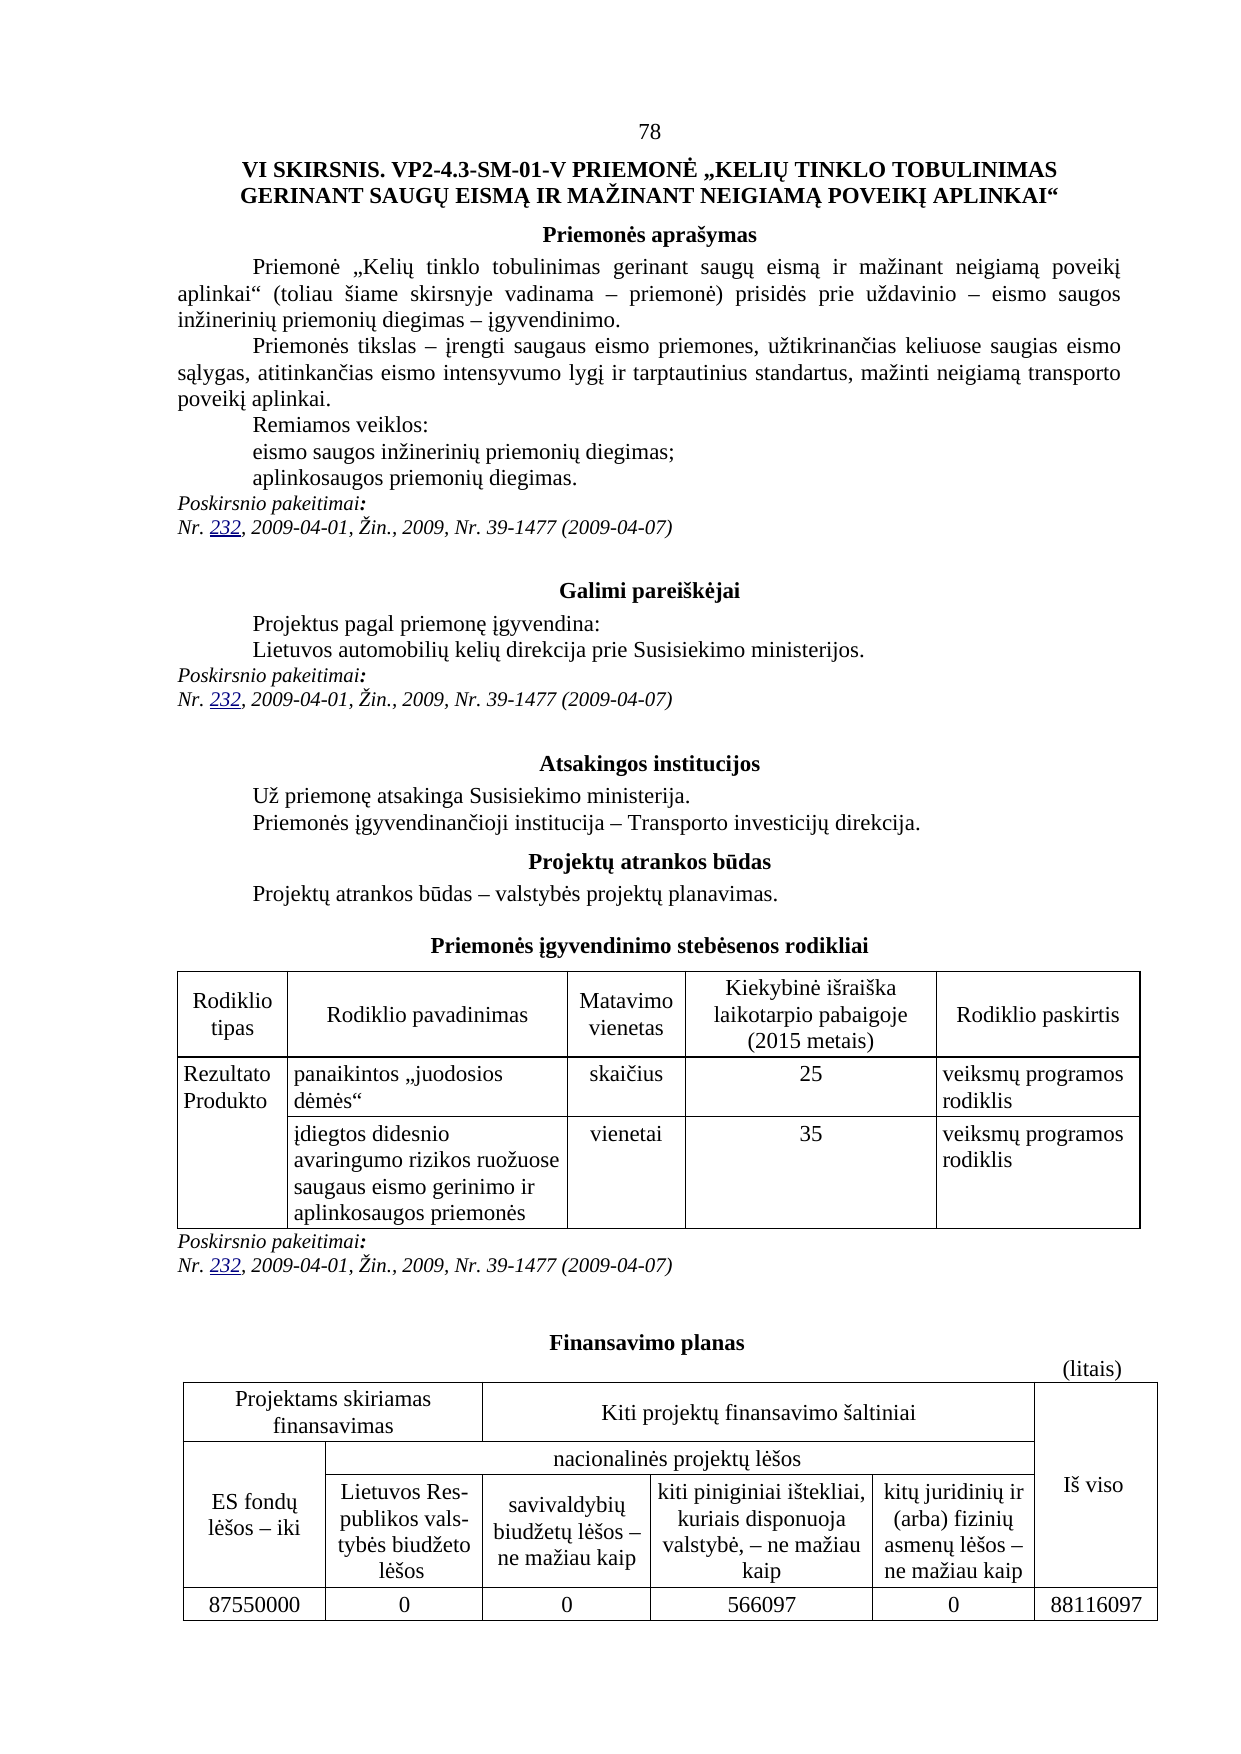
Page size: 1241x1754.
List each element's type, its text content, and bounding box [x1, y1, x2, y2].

table_header Iš viso [1035, 1383, 1157, 1587]
text Lietuvos automobilių kelių direkcija prie Susisiekimo ministerijos. [177, 637, 1122, 663]
text Atsakingos institucijos [177, 750, 1122, 776]
table_cell Lietuvos Res­publikos vals­tybės biudžeto lėšos [326, 1475, 482, 1587]
table_cell savivaldybių biudžetų lėšos – ne mažiau kaip [483, 1475, 650, 1587]
text (litais) [177, 1355, 1122, 1382]
text Finansavimo planas [177, 1329, 1122, 1355]
subtitle Poskirsnio pakeitimai: [177, 1229, 1122, 1253]
table_cell 566097 [651, 1588, 872, 1620]
table_cell vienetai [568, 1117, 685, 1228]
table_header Rodiklio pavadinimas [288, 972, 567, 1056]
table_cell įdiegtos didesnio avaringumo rizikos ruožuose saugaus eismo gerinimo ir aplinkosaugos priemonės [288, 1117, 567, 1228]
table_cell 0 [873, 1588, 1034, 1620]
text Priemonės įgyvendinančioji institucija – Transporto investicijų direkcija. [177, 809, 1122, 835]
subtitle VI SKIRSNIS. VP2-4.3-SM-01-V priemonė „KELIŲ TINKLO TOBULINIMAS GERINANT SAUGŲ EISMĄ IR MAŽINANT NEIGIAMĄ POVEIKĮ APLINKAI“ [177, 156, 1122, 208]
table_cell 0 [326, 1588, 482, 1620]
table_cell kitų juridinių ir (arba) fizinių asmenų lėšos – ne mažiau kaip [873, 1475, 1034, 1587]
table_cell 87550000 [184, 1588, 325, 1620]
table_cell veiksmų programos rodiklis [937, 1117, 1139, 1228]
table_cell 0 [483, 1588, 650, 1620]
text Nr. 232, 2009-04-01, Žin., 2009, Nr. 39-1477 (2009-04-07) [177, 687, 1122, 711]
table_cell nacionalinės projektų lėšos [326, 1442, 1034, 1474]
table_header Rodiklio tipas [178, 972, 287, 1056]
table_cell panaikintos „juodosios dėmės“ [288, 1058, 567, 1116]
subtitle Poskirsnio pakeitimai: [177, 663, 1122, 687]
table_header Matavimo vienetas [568, 972, 685, 1056]
table_cell Rezultato Produkto [178, 1058, 287, 1228]
table_cell 88116097 [1035, 1588, 1157, 1620]
text eismo saugos inžinerinių priemonių diegimas; [177, 438, 1122, 464]
text Nr. 232, 2009-04-01, Žin., 2009, Nr. 39-1477 (2009-04-07) [177, 1253, 1122, 1277]
table_header Rodiklio paskirtis [937, 972, 1139, 1056]
table_cell 35 [686, 1117, 936, 1228]
table_cell ES fondų lėšos – iki [184, 1442, 325, 1587]
text Galimi pareiškėjai [177, 578, 1122, 604]
table_cell kiti piniginiai ištekliai, kuriais disponuoja valstybė, – ne mažiau kaip [651, 1475, 872, 1587]
table_cell 25 [686, 1058, 936, 1116]
table_cell veiksmų programos rodiklis [937, 1058, 1139, 1116]
text aplinkosaugos priemonių diegimas. [177, 464, 1122, 491]
text Remiamos veiklos: [177, 412, 1122, 438]
table_header Projektams skiriamas finansavimas [184, 1383, 482, 1441]
text Projektų atrankos būdas [177, 848, 1122, 874]
text Projektus pagal priemonę įgyvendina: [177, 610, 1122, 637]
text Priemonės aprašymas [177, 221, 1122, 247]
text Nr. 232, 2009-04-01, Žin., 2009, Nr. 39-1477 (2009-04-07) [177, 515, 1122, 539]
subtitle Poskirsnio pakeitimai: [177, 491, 1122, 515]
text Priemonės įgyvendinimo stebėsenos rodikliai [177, 932, 1122, 958]
text Priemonės tikslas – įrengti saugaus eismo priemones, užtikrinančias keliuose saugias eismo sąlygas, atitinkančias eismo intensyvumo lygį ir tarptautinius standartus, mažinti neigiamą transporto poveikį aplinkai. [177, 332, 1122, 412]
table_cell skaičius [568, 1058, 685, 1116]
text Projektų atrankos būdas – valstybės projektų planavimas. [177, 880, 1122, 907]
text Už priemonę atsakinga Susisiekimo ministerija. [177, 782, 1122, 809]
table_header Kiekybinė išraiška laikotarpio pabaigoje (2015 metais) [686, 972, 936, 1056]
text Priemonė „Kelių tinklo tobulinimas gerinant saugų eismą ir mažinant neigiamą poveikį aplinkai“ (toliau šiame skirsnyje vadinama – priemonė) prisidės prie uždavinio – eismo saugos inžinerinių priemonių diegimas – įgyvendinimo. [177, 253, 1122, 332]
table_header Kiti projektų finansavimo šaltiniai [483, 1383, 1034, 1441]
